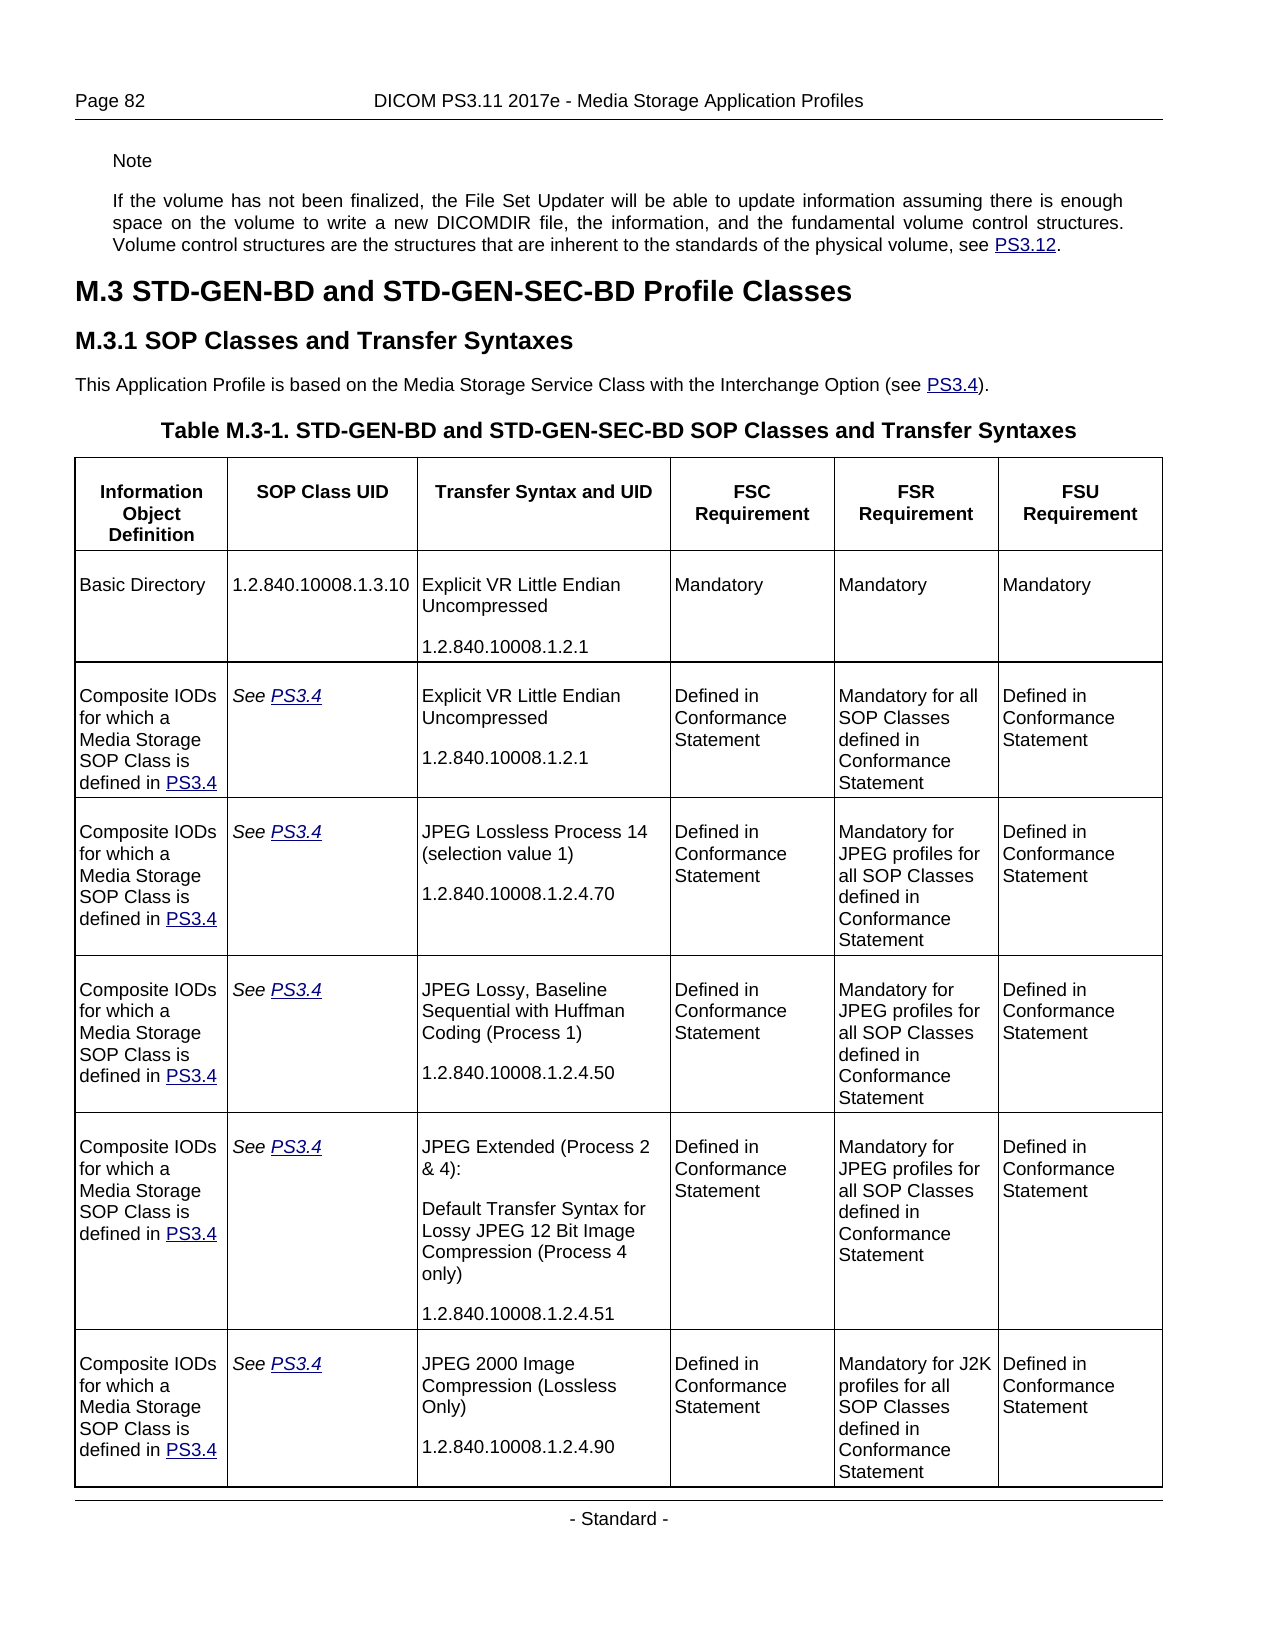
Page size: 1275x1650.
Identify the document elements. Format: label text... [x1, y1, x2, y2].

table_cell 1.2.840.10008.1.3.10 [228, 551, 417, 661]
text Note [112, 150, 1125, 172]
text M.3.1 SOP Classes and Transfer Syntaxes [75, 326, 1162, 355]
table_cell Composite IODs for which a Media Storage SOP Class is defined in PS3.4 [76, 1330, 227, 1486]
table_cell Composite IODs for which a Media Storage SOP Class is defined in PS3.4 [76, 663, 227, 797]
table_cell JPEG Lossy, Baseline Sequential with Huffman Coding (Process 1) 1.2.840.10008.1.2.4.50 [418, 956, 670, 1112]
table_cell Defined in Conformance Statement [999, 956, 1162, 1112]
table_cell Mandatory for JPEG profiles for all SOP Classes defined in Conformance Statement [835, 798, 998, 955]
table_cell Defined in Conformance Statement [671, 956, 834, 1112]
text Table M.3-1. STD-GEN-BD and STD-GEN-SEC-BD SOP Classes and Transfer Syntaxes [75, 418, 1162, 443]
table_cell See PS3.4 [228, 1330, 417, 1486]
table_cell Mandatory [671, 551, 834, 661]
table_header Information Object Definition [76, 458, 227, 550]
table_cell Mandatory for J2K profiles for all SOP Classes defined in Conformance Statement [835, 1330, 998, 1486]
table_cell Defined in Conformance Statement [999, 1113, 1162, 1329]
table_cell Defined in Conformance Statement [999, 798, 1162, 955]
table_cell Defined in Conformance Statement [671, 663, 834, 797]
table_header FSR Requirement [835, 458, 998, 550]
table_cell Explicit VR Little Endian Uncompressed 1.2.840.10008.1.2.1 [418, 663, 670, 797]
table_cell Basic Directory [76, 551, 227, 661]
table_cell Mandatory [999, 551, 1162, 661]
text M.3 STD-GEN-BD and STD-GEN-SEC-BD Profile Classes [75, 274, 1162, 307]
table_cell Defined in Conformance Statement [999, 663, 1162, 797]
table_header SOP Class UID [228, 458, 417, 550]
table_cell See PS3.4 [228, 798, 417, 955]
table_cell JPEG 2000 Image Compression (Lossless Only) 1.2.840.10008.1.2.4.90 [418, 1330, 670, 1486]
table_header FSC Requirement [671, 458, 834, 550]
table_cell Explicit VR Little Endian Uncompressed 1.2.840.10008.1.2.1 [418, 551, 670, 661]
table_cell Composite IODs for which a Media Storage SOP Class is defined in PS3.4 [76, 798, 227, 955]
table_cell See PS3.4 [228, 663, 417, 797]
table_cell See PS3.4 [228, 1113, 417, 1329]
table_cell Composite IODs for which a Media Storage SOP Class is defined in PS3.4 [76, 956, 227, 1112]
table_cell JPEG Extended (Process 2 & 4): Default Transfer Syntax for Lossy JPEG 12 Bit Image Compression (Process 4 only) 1.2.840.10008.1.2.4.51 [418, 1113, 670, 1329]
table_cell Defined in Conformance Statement [999, 1330, 1162, 1486]
table_cell Defined in Conformance Statement [671, 1113, 834, 1329]
table_cell Defined in Conformance Statement [671, 798, 834, 955]
text This Application Profile is based on the Media Storage Service Class with the Interchange Option (see PS3.4). [75, 373, 1162, 395]
table_cell Mandatory [835, 551, 998, 661]
table_header FSU Requirement [999, 458, 1162, 550]
table_cell Mandatory for all SOP Classes defined in Conformance Statement [835, 663, 998, 797]
table_cell Mandatory for JPEG profiles for all SOP Classes defined in Conformance Statement [835, 1113, 998, 1329]
table_cell See PS3.4 [228, 956, 417, 1112]
table_cell Composite IODs for which a Media Storage SOP Class is defined in PS3.4 [76, 1113, 227, 1329]
table_cell JPEG Lossless Process 14 (selection value 1) 1.2.840.10008.1.2.4.70 [418, 798, 670, 955]
table_cell Mandatory for JPEG profiles for all SOP Classes defined in Conformance Statement [835, 956, 998, 1112]
table_cell Defined in Conformance Statement [671, 1330, 834, 1486]
text If the volume has not been finalized, the File Set Updater will be able to update information assuming there is enough space on the volume to write a new DICOMDIR file, the information, and the fundamental volume control structures. Volume control structures are the structures that are inherent to the standards of the physical volume, see PS3.12. [112, 190, 1125, 255]
table_header Transfer Syntax and UID [418, 458, 670, 550]
